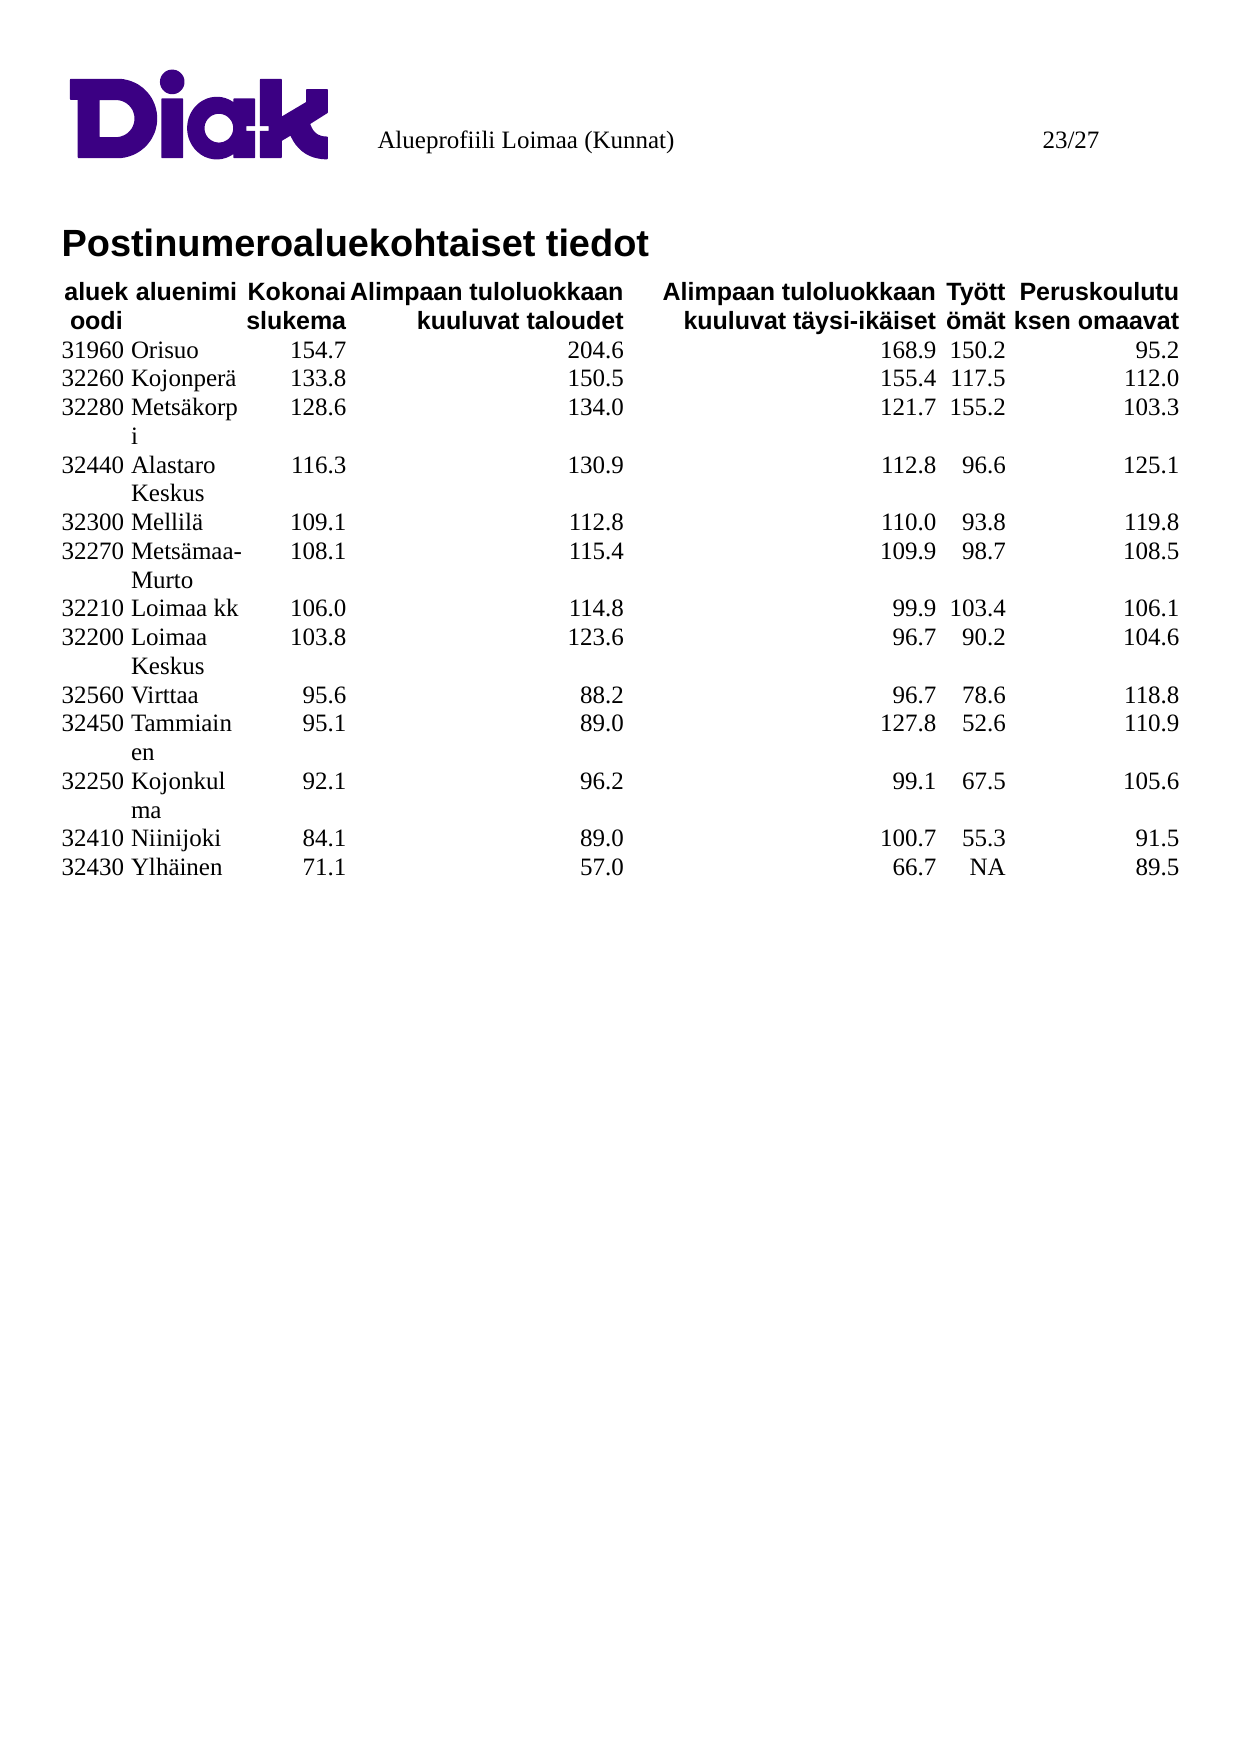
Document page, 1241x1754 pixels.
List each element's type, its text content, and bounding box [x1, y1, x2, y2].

table_cell 155.2 [936, 392, 1005, 450]
table_cell 103.4 [936, 594, 1005, 622]
table_cell 93.8 [936, 507, 1005, 536]
table_cell Metsäkorpi [131, 392, 242, 450]
table_cell 125.1 [1005, 450, 1179, 507]
table_header Peruskoulutuksen omaavat [1005, 277, 1179, 335]
table_cell 103.3 [1005, 392, 1179, 450]
table_cell 88.2 [346, 680, 624, 708]
table_cell Tammiainen [131, 709, 242, 766]
table_cell 96.7 [624, 680, 936, 708]
table_cell Alastaro Keskus [131, 450, 242, 507]
table_cell 32450 [61, 709, 131, 766]
table_cell 108.5 [1005, 536, 1179, 593]
table_cell 78.6 [936, 680, 1005, 708]
table_cell 112.8 [624, 450, 936, 507]
table_cell 106.1 [1005, 594, 1179, 622]
table_cell 123.6 [346, 622, 624, 680]
table_header Alimpaan tuloluokkaan kuuluvat taloudet [346, 277, 624, 335]
table_cell Metsämaa-Murto [131, 536, 242, 593]
table_cell 133.8 [242, 364, 346, 392]
table_cell 31960 [61, 335, 131, 363]
table_cell 168.9 [624, 335, 936, 363]
table_cell 117.5 [936, 364, 1005, 392]
table_cell 109.1 [242, 507, 346, 536]
table_cell 114.8 [346, 594, 624, 622]
table_cell Mellilä [131, 507, 242, 536]
table_cell 32300 [61, 507, 131, 536]
table_cell 32260 [61, 364, 131, 392]
table_cell Loimaa Keskus [131, 622, 242, 680]
table_cell 32200 [61, 622, 131, 680]
table_cell Virttaa [131, 680, 242, 708]
table_cell 104.6 [1005, 622, 1179, 680]
table_cell 112.8 [346, 507, 624, 536]
table_cell 66.7 [624, 852, 936, 881]
table_cell 110.9 [1005, 709, 1179, 766]
table_cell Ylhäinen [131, 852, 242, 881]
table_cell 90.2 [936, 622, 1005, 680]
table_cell 32280 [61, 392, 131, 450]
table_cell 32250 [61, 766, 131, 823]
table_cell 109.9 [624, 536, 936, 593]
table_cell 89.0 [346, 824, 624, 852]
table_cell 32430 [61, 852, 131, 881]
table_cell 96.2 [346, 766, 624, 823]
table_cell 128.6 [242, 392, 346, 450]
table_cell 96.7 [624, 622, 936, 680]
table_cell 154.7 [242, 335, 346, 363]
table_cell 115.4 [346, 536, 624, 593]
table_header Alimpaan tuloluokkaan kuuluvat täysi-ikäiset [624, 277, 936, 335]
table_header Kokonaislukema [242, 277, 346, 335]
table_cell 57.0 [346, 852, 624, 881]
subtitle Postinumeroaluekohtaiset tiedot [61, 221, 1179, 265]
table_cell 52.6 [936, 709, 1005, 766]
table_cell 112.0 [1005, 364, 1179, 392]
table_cell 127.8 [624, 709, 936, 766]
table_cell 100.7 [624, 824, 936, 852]
table_cell 91.5 [1005, 824, 1179, 852]
table_cell 134.0 [346, 392, 624, 450]
table_cell 150.2 [936, 335, 1005, 363]
table_cell 89.0 [346, 709, 624, 766]
table_cell 108.1 [242, 536, 346, 593]
table_cell Niinijoki [131, 824, 242, 852]
table_cell 67.5 [936, 766, 1005, 823]
table_cell 55.3 [936, 824, 1005, 852]
table_cell 106.0 [242, 594, 346, 622]
table_cell 32560 [61, 680, 131, 708]
table_cell 103.8 [242, 622, 346, 680]
table_cell 116.3 [242, 450, 346, 507]
table_cell 89.5 [1005, 852, 1179, 881]
table_cell 105.6 [1005, 766, 1179, 823]
table_cell 98.7 [936, 536, 1005, 593]
table_cell 84.1 [242, 824, 346, 852]
table_cell Kojonkulma [131, 766, 242, 823]
table_cell 99.9 [624, 594, 936, 622]
table_cell 95.1 [242, 709, 346, 766]
table_cell 204.6 [346, 335, 624, 363]
table_cell 119.8 [1005, 507, 1179, 536]
table_header aluenimi [131, 277, 242, 335]
table_cell 110.0 [624, 507, 936, 536]
table_cell 32410 [61, 824, 131, 852]
table_cell 150.5 [346, 364, 624, 392]
table_cell 92.1 [242, 766, 346, 823]
table_cell Orisuo [131, 335, 242, 363]
table_cell 95.6 [242, 680, 346, 708]
table_cell 71.1 [242, 852, 346, 881]
table_cell 32210 [61, 594, 131, 622]
table_cell 95.2 [1005, 335, 1179, 363]
table_cell 130.9 [346, 450, 624, 507]
table_cell 118.8 [1005, 680, 1179, 708]
table_cell 32440 [61, 450, 131, 507]
table_cell 99.1 [624, 766, 936, 823]
table_cell 121.7 [624, 392, 936, 450]
table_header Työttömät [936, 277, 1005, 335]
table_cell NA [936, 852, 1005, 881]
table_header aluekoodi [61, 277, 131, 335]
table_cell 32270 [61, 536, 131, 593]
table_cell Loimaa kk [131, 594, 242, 622]
table_cell 96.6 [936, 450, 1005, 507]
table_cell Kojonperä [131, 364, 242, 392]
table_cell 155.4 [624, 364, 936, 392]
